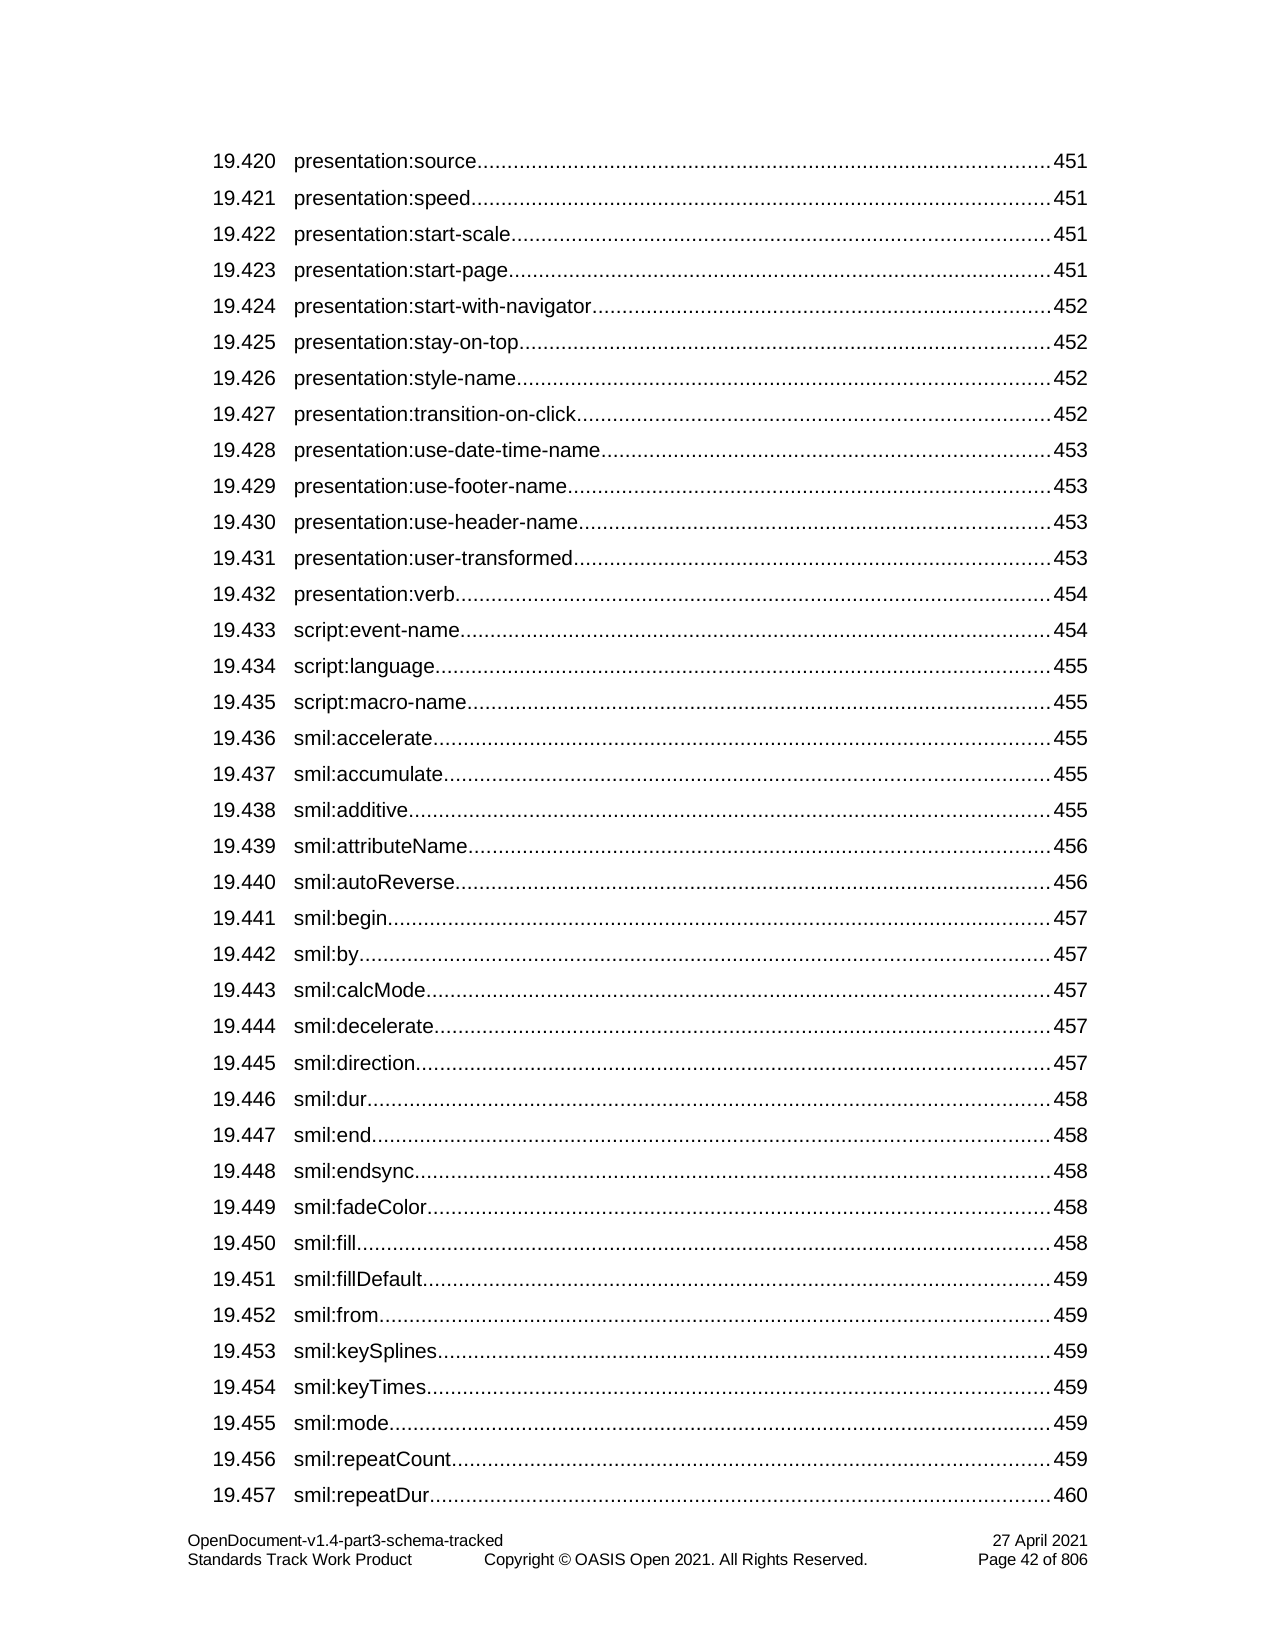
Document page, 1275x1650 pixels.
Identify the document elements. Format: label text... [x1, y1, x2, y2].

text 19.426 presentation:style-name 452 [212, 366, 1088, 390]
text 19.456 smil:repeatCount 459 [212, 1447, 1088, 1471]
text 19.441 smil:begin 457 [212, 907, 1088, 930]
text 19.444 smil:decelerate 457 [212, 1015, 1088, 1038]
text 19.432 presentation:verb 454 [212, 582, 1088, 606]
text 19.453 smil:keySplines 459 [212, 1339, 1088, 1363]
text 19.440 smil:autoReverse 456 [212, 871, 1088, 894]
text 19.437 smil:accumulate 455 [212, 763, 1088, 786]
text 19.454 smil:keyTimes 459 [212, 1375, 1088, 1399]
text 19.445 smil:direction 457 [212, 1051, 1088, 1074]
text 19.442 smil:by 457 [212, 943, 1088, 966]
text 19.443 smil:calcMode 457 [212, 979, 1088, 1002]
text 19.452 smil:from 459 [212, 1303, 1088, 1327]
text 19.435 script:macro-name 455 [212, 691, 1088, 714]
text 19.450 smil:fill 458 [212, 1231, 1088, 1255]
text 19.436 smil:accelerate 455 [212, 727, 1088, 750]
text 19.434 script:language 455 [212, 654, 1088, 678]
text 19.455 smil:mode 459 [212, 1411, 1088, 1435]
text 19.449 smil:fadeColor 458 [212, 1195, 1088, 1219]
text 19.448 smil:endsync 458 [212, 1159, 1088, 1183]
text 19.446 smil:dur 458 [212, 1087, 1088, 1111]
text 19.433 script:event-name 454 [212, 618, 1088, 642]
text 19.427 presentation:transition-on-click 452 [212, 402, 1088, 426]
text 19.423 presentation:start-page 451 [212, 258, 1088, 282]
text 19.422 presentation:start-scale 451 [212, 222, 1088, 246]
text 19.420 presentation:source 451 [212, 150, 1088, 173]
text 19.457 smil:repeatDur 460 [212, 1483, 1088, 1507]
text 19.438 smil:additive 455 [212, 799, 1088, 822]
text 19.430 presentation:use-header-name 453 [212, 510, 1088, 534]
text 19.429 presentation:use-footer-name 453 [212, 474, 1088, 498]
text 19.424 presentation:start-with-navigator 452 [212, 294, 1088, 318]
text 19.431 presentation:user-transformed 453 [212, 546, 1088, 570]
text 19.425 presentation:stay-on-top 452 [212, 330, 1088, 354]
text 19.439 smil:attributeName 456 [212, 835, 1088, 858]
text 19.447 smil:end 458 [212, 1123, 1088, 1147]
text 19.451 smil:fillDefault 459 [212, 1267, 1088, 1291]
text 19.428 presentation:use-date-time-name 453 [212, 438, 1088, 462]
text 19.421 presentation:speed 451 [212, 186, 1088, 209]
